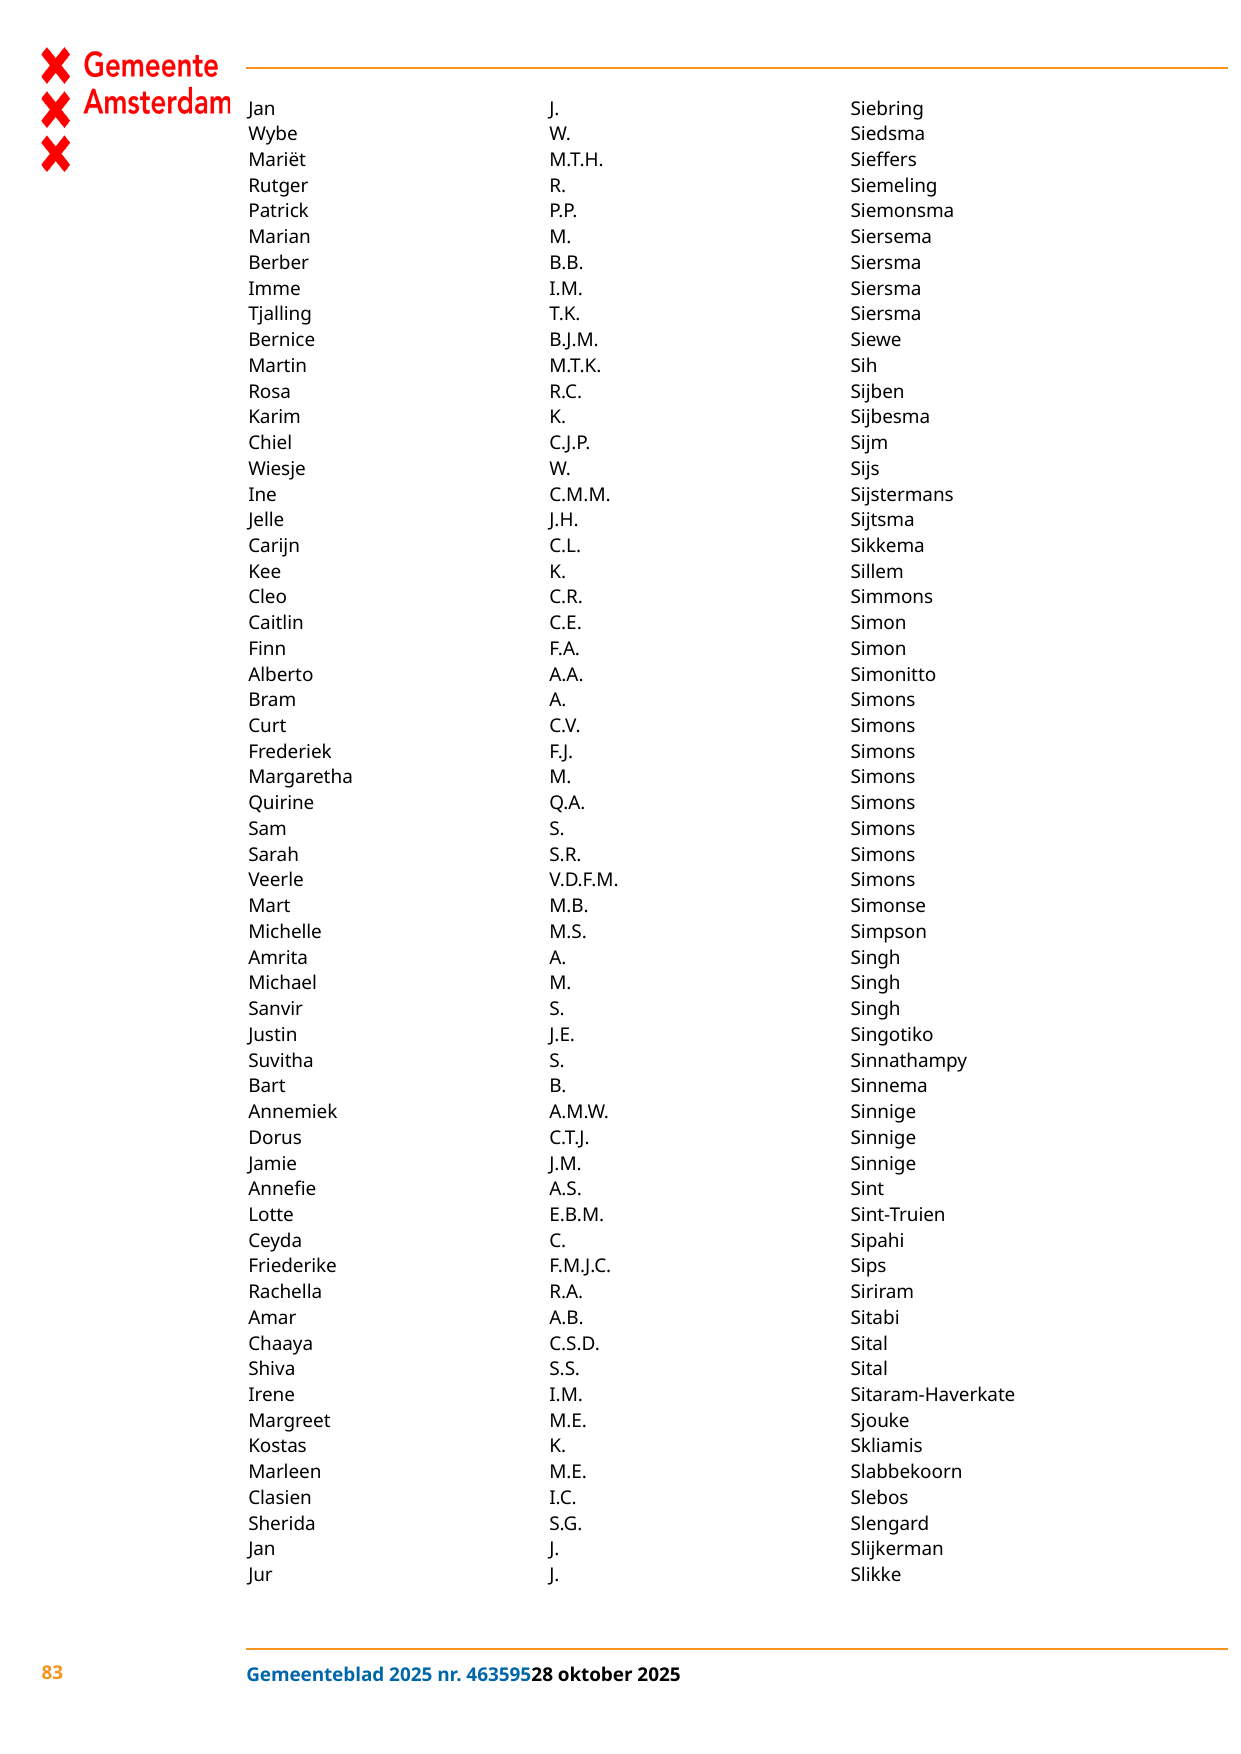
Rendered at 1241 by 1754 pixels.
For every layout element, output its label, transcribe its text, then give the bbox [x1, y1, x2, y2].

table_cell K. [549, 1433, 850, 1458]
table_cell Simon [850, 635, 1152, 661]
table_cell Sjouke [850, 1407, 1152, 1433]
table_cell M. [549, 970, 850, 995]
table_cell M.B. [549, 893, 850, 918]
table_cell M. [549, 224, 850, 249]
table_cell Siebring [850, 95, 1152, 121]
table_cell R.A. [549, 1278, 850, 1304]
table_cell C.T.J. [549, 1124, 850, 1150]
table_cell Tjalling [248, 301, 549, 326]
table_cell C.J.P. [549, 429, 850, 455]
table_cell C.L. [549, 532, 850, 558]
table_cell Margreet [248, 1407, 549, 1433]
table_cell F.J. [549, 738, 850, 764]
table_cell Sih [850, 352, 1152, 378]
table_cell K. [549, 404, 850, 429]
table_cell S.S. [549, 1356, 850, 1381]
table_cell Siersema [850, 224, 1152, 249]
table_cell A.B. [549, 1304, 850, 1330]
table_cell Slabbekoorn [850, 1459, 1152, 1484]
table_cell Sillem [850, 558, 1152, 584]
table_cell A.S. [549, 1175, 850, 1201]
table_cell Caitlin [248, 609, 549, 635]
table_cell I.M. [549, 1381, 850, 1407]
table_cell I.C. [549, 1484, 850, 1510]
table_cell Sint-Truien [850, 1201, 1152, 1227]
table_cell Karim [248, 404, 549, 429]
table_cell Lotte [248, 1201, 549, 1227]
table_cell Amar [248, 1304, 549, 1330]
table_cell W. [549, 455, 850, 481]
table_cell M.E. [549, 1459, 850, 1484]
table_cell Siewe [850, 326, 1152, 352]
table_cell Siersma [850, 275, 1152, 301]
table_cell A. [549, 944, 850, 969]
table_cell Jamie [248, 1150, 549, 1175]
table_cell Imme [248, 275, 549, 301]
table_cell V.D.F.M. [549, 867, 850, 892]
table_cell Sijstermans [850, 481, 1152, 506]
table_cell Jur [248, 1561, 549, 1587]
table_cell Friederike [248, 1253, 549, 1278]
table_cell Sikkema [850, 532, 1152, 558]
table_cell Simmons [850, 584, 1152, 609]
table_cell Annemiek [248, 1098, 549, 1124]
table_cell S. [549, 815, 850, 841]
table_cell Wiesje [248, 455, 549, 481]
table_cell M. [549, 764, 850, 789]
table_cell Rutger [248, 172, 549, 198]
table_cell S. [549, 1047, 850, 1072]
table_cell I.M. [549, 275, 850, 301]
table_cell Marleen [248, 1459, 549, 1484]
table_cell Quirine [248, 790, 549, 815]
table_cell T.K. [549, 301, 850, 326]
table_cell Sitabi [850, 1304, 1152, 1330]
table_cell J.H. [549, 506, 850, 532]
table_cell Justin [248, 1021, 549, 1047]
table_cell Jan [248, 95, 549, 121]
table_cell Sital [850, 1356, 1152, 1381]
table_cell S. [549, 995, 850, 1021]
table_cell Sital [850, 1330, 1152, 1356]
table_cell Dorus [248, 1124, 549, 1150]
table_cell C.M.M. [549, 481, 850, 506]
table_cell Sinnige [850, 1150, 1152, 1175]
table_cell Mariët [248, 146, 549, 172]
table_cell B.B. [549, 249, 850, 275]
table_cell Rachella [248, 1278, 549, 1304]
table_cell Sinnige [850, 1124, 1152, 1150]
table_cell Singh [850, 995, 1152, 1021]
table_cell Sijm [850, 429, 1152, 455]
table_cell Sarah [248, 841, 549, 867]
table_cell Mart [248, 893, 549, 918]
table_cell Siersma [850, 301, 1152, 326]
table_cell Irene [248, 1381, 549, 1407]
table_cell Simonitto [850, 661, 1152, 687]
table_cell Carijn [248, 532, 549, 558]
table_cell Sam [248, 815, 549, 841]
table_cell Simons [850, 712, 1152, 738]
table_cell M.T.K. [549, 352, 850, 378]
table_cell Chiel [248, 429, 549, 455]
table_cell Siriram [850, 1278, 1152, 1304]
table_cell C. [549, 1227, 850, 1253]
table_cell Simons [850, 764, 1152, 789]
table_cell J. [549, 95, 850, 121]
table_cell Clasien [248, 1484, 549, 1510]
table_cell Simons [850, 841, 1152, 867]
table_cell Sijtsma [850, 506, 1152, 532]
table_cell B.J.M. [549, 326, 850, 352]
table_cell Ceyda [248, 1227, 549, 1253]
table_cell C.R. [549, 584, 850, 609]
table_cell Sieffers [850, 146, 1152, 172]
table_cell Sinnema [850, 1073, 1152, 1098]
table_cell Skliamis [850, 1433, 1152, 1458]
table_cell Wybe [248, 121, 549, 146]
table_cell Rosa [248, 378, 549, 403]
table_cell Singh [850, 970, 1152, 995]
table_cell Amrita [248, 944, 549, 969]
table_cell Frederiek [248, 738, 549, 764]
table_cell A.A. [549, 661, 850, 687]
table_cell Shiva [248, 1356, 549, 1381]
table_cell A.M.W. [549, 1098, 850, 1124]
table_cell Ine [248, 481, 549, 506]
table_cell S.G. [549, 1510, 850, 1536]
table_cell Sherida [248, 1510, 549, 1536]
table_cell Jelle [248, 506, 549, 532]
table_cell F.A. [549, 635, 850, 661]
table_cell R.C. [549, 378, 850, 403]
table_cell Annefie [248, 1175, 549, 1201]
table_cell F.M.J.C. [549, 1253, 850, 1278]
table_cell Marian [248, 224, 549, 249]
table_cell K. [549, 558, 850, 584]
table_cell Singh [850, 944, 1152, 969]
table_cell Sipahi [850, 1227, 1152, 1253]
table_cell C.S.D. [549, 1330, 850, 1356]
table_cell Sijs [850, 455, 1152, 481]
table_cell Simons [850, 687, 1152, 712]
table_cell Margaretha [248, 764, 549, 789]
table_cell C.V. [549, 712, 850, 738]
table_cell Slengard [850, 1510, 1152, 1536]
table_cell Sinnathampy [850, 1047, 1152, 1072]
table_cell B. [549, 1073, 850, 1098]
table_cell J. [549, 1561, 850, 1587]
table_cell M.E. [549, 1407, 850, 1433]
table_cell C.E. [549, 609, 850, 635]
table_cell Finn [248, 635, 549, 661]
table_cell Sinnige [850, 1098, 1152, 1124]
table_cell Michael [248, 970, 549, 995]
table_cell Bernice [248, 326, 549, 352]
table_cell P.P. [549, 198, 850, 223]
table_cell Singotiko [850, 1021, 1152, 1047]
table_cell Martin [248, 352, 549, 378]
table_cell Simon [850, 609, 1152, 635]
table_cell Slikke [850, 1561, 1152, 1587]
table_cell Sanvir [248, 995, 549, 1021]
table_cell J.E. [549, 1021, 850, 1047]
table_cell Sips [850, 1253, 1152, 1278]
table_cell Simpson [850, 918, 1152, 944]
table_cell R. [549, 172, 850, 198]
table_cell Siedsma [850, 121, 1152, 146]
table_cell Slebos [850, 1484, 1152, 1510]
table_cell Simons [850, 738, 1152, 764]
table_cell Cleo [248, 584, 549, 609]
table_cell M.T.H. [549, 146, 850, 172]
picture [41, 47, 231, 172]
table_cell A. [549, 687, 850, 712]
table_cell Chaaya [248, 1330, 549, 1356]
table_cell S.R. [549, 841, 850, 867]
table_cell J.M. [549, 1150, 850, 1175]
table_cell Patrick [248, 198, 549, 223]
table_cell Bart [248, 1073, 549, 1098]
table_cell Veerle [248, 867, 549, 892]
table_cell Simons [850, 867, 1152, 892]
table_cell Suvitha [248, 1047, 549, 1072]
table_cell Sint [850, 1175, 1152, 1201]
table_cell Slijkerman [850, 1536, 1152, 1561]
table_cell Simons [850, 815, 1152, 841]
table_cell E.B.M. [549, 1201, 850, 1227]
table_cell Simons [850, 790, 1152, 815]
table_cell Sitaram-Haverkate [850, 1381, 1152, 1407]
table_cell Siersma [850, 249, 1152, 275]
table_cell Curt [248, 712, 549, 738]
table_cell Michelle [248, 918, 549, 944]
table_cell Berber [248, 249, 549, 275]
table_cell Bram [248, 687, 549, 712]
table_cell W. [549, 121, 850, 146]
table_cell Jan [248, 1536, 549, 1561]
table_cell Siemonsma [850, 198, 1152, 223]
table_cell M.S. [549, 918, 850, 944]
table_cell Simonse [850, 893, 1152, 918]
table_cell Sijben [850, 378, 1152, 403]
table_cell Kostas [248, 1433, 549, 1458]
table_cell Sijbesma [850, 404, 1152, 429]
table_cell Siemeling [850, 172, 1152, 198]
table_cell Q.A. [549, 790, 850, 815]
table_cell Kee [248, 558, 549, 584]
table_cell Alberto [248, 661, 549, 687]
table_cell J. [549, 1536, 850, 1561]
